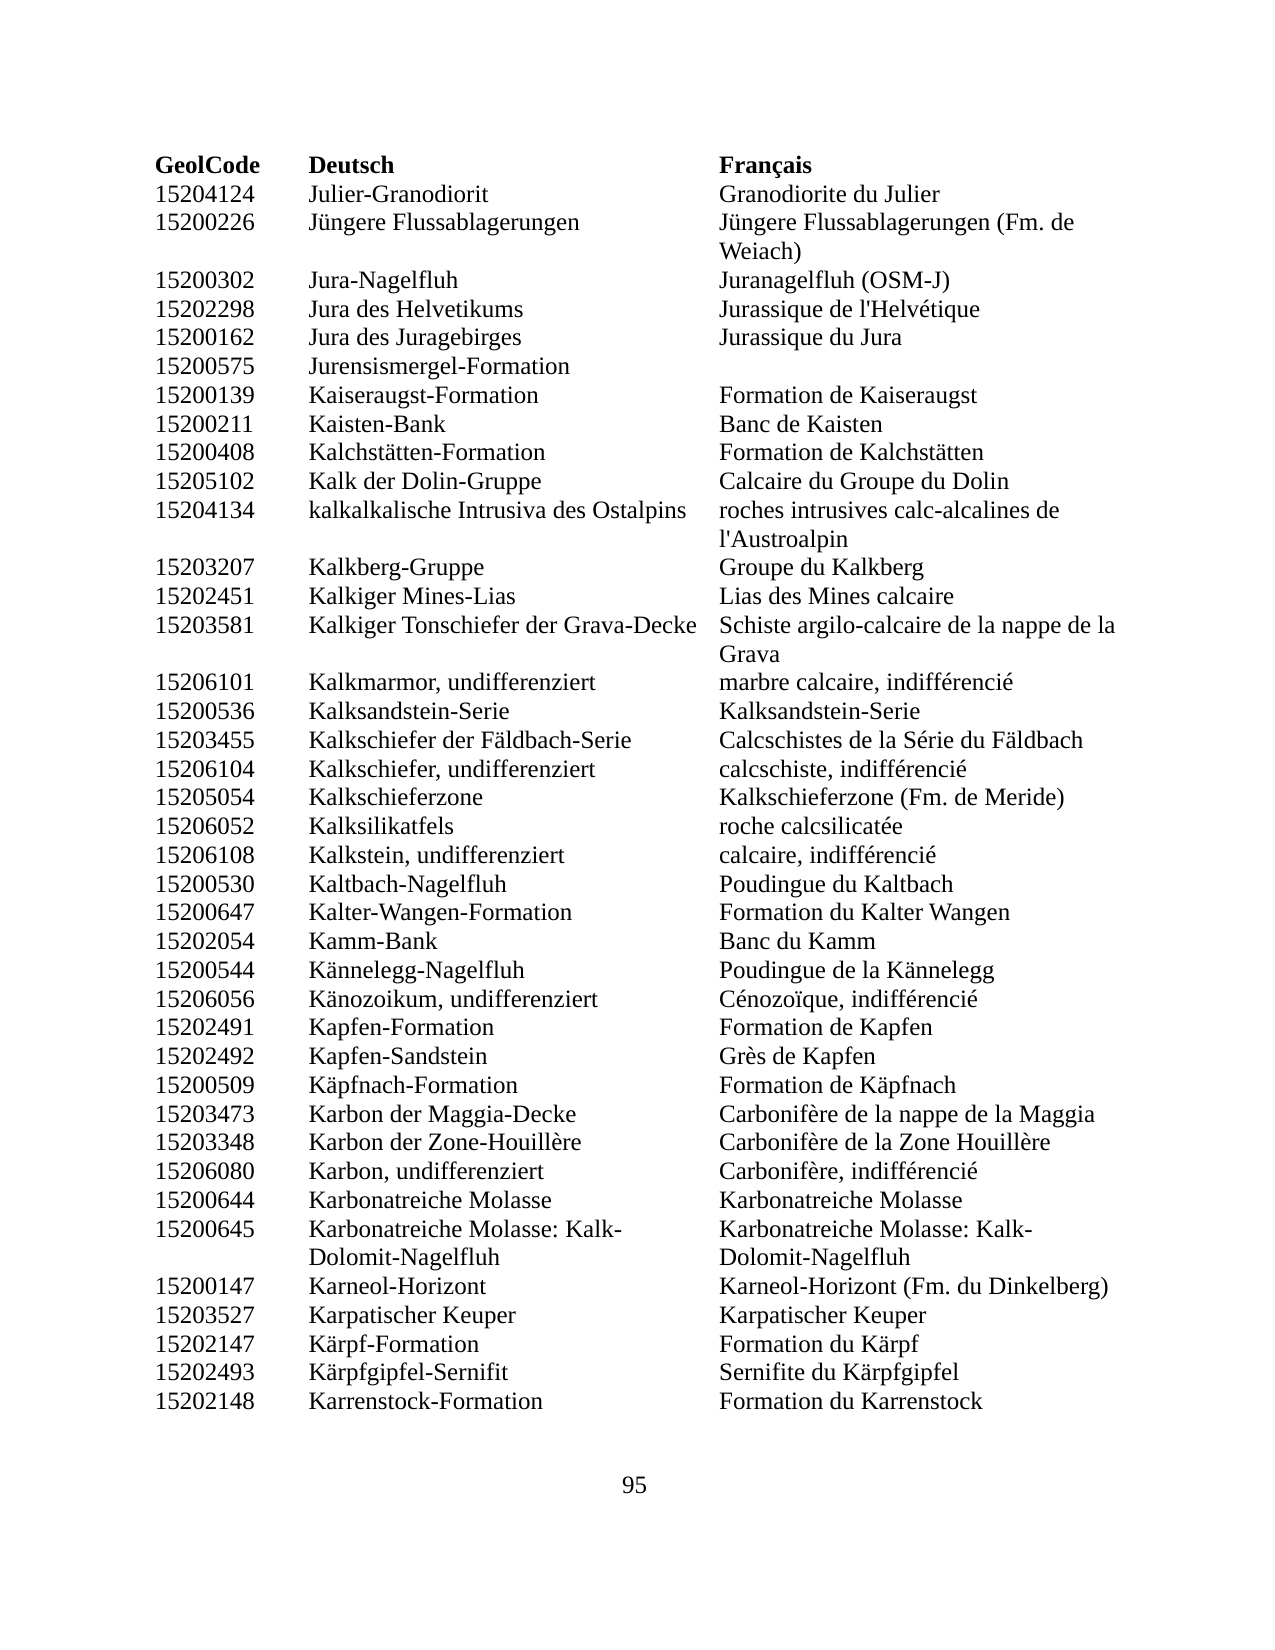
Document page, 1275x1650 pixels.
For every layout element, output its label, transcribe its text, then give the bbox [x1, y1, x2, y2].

table_cell Granodiorite du Julier [714, 179, 1125, 207]
table_cell Jurensismergel-Formation [304, 351, 714, 380]
table_cell 15203455 [150, 725, 304, 754]
table_cell 15206101 [150, 668, 304, 696]
table_cell 15204124 [150, 179, 304, 207]
table_cell Formation du Kärpf [714, 1329, 1125, 1357]
table_cell Formation de Kalchstätten [714, 438, 1125, 466]
table_cell Calcschistes de la Série du Fäldbach [714, 725, 1125, 754]
table_cell Karpatischer Keuper [714, 1300, 1125, 1329]
table_cell 15200147 [150, 1271, 304, 1300]
table_cell Groupe du Kalkberg [714, 553, 1125, 581]
table_cell Kalksilikatfels [304, 811, 714, 840]
table_cell Kapfen-Sandstein [304, 1041, 714, 1070]
table_cell Calcaire du Groupe du Dolin [714, 466, 1125, 495]
table_cell calcschiste, indifférencié [714, 754, 1125, 782]
table_cell 15206052 [150, 811, 304, 840]
table_cell 15200644 [150, 1185, 304, 1214]
table_cell Formation de Kaiseraugst [714, 380, 1125, 409]
table_cell Kännelegg-Nagelfluh [304, 955, 714, 984]
table_cell 15200139 [150, 380, 304, 409]
table_cell Formation de Kapfen [714, 1013, 1125, 1041]
table_cell Formation du Kalter Wangen [714, 898, 1125, 926]
table_cell Kalter-Wangen-Formation [304, 898, 714, 926]
table_cell Karneol-Horizont [304, 1271, 714, 1300]
table_cell Poudingue du Kaltbach [714, 869, 1125, 897]
table_cell 15202491 [150, 1013, 304, 1041]
table_cell Formation de Käpfnach [714, 1070, 1125, 1099]
table_cell Käpfnach-Formation [304, 1070, 714, 1099]
table_cell Carbonifère de la nappe de la Maggia [714, 1099, 1125, 1127]
table_cell 15200544 [150, 955, 304, 984]
table_cell 15206080 [150, 1156, 304, 1185]
table_header Deutsch [304, 150, 714, 179]
table_cell Cénozoïque, indifférencié [714, 984, 1125, 1012]
table_cell Kalkschieferzone [304, 783, 714, 811]
table_cell Banc du Kamm [714, 926, 1125, 955]
table_cell Jüngere Flussablagerungen (Fm. de Weiach) [714, 208, 1125, 265]
table_cell Kapfen-Formation [304, 1013, 714, 1041]
table_cell Kaiseraugst-Formation [304, 380, 714, 409]
table_cell 15200162 [150, 323, 304, 351]
table_cell Karbonatreiche Molasse [714, 1185, 1125, 1214]
table_cell Jura-Nagelfluh [304, 265, 714, 294]
table_cell 15200645 [150, 1214, 304, 1271]
table_cell roche calcsilicatée [714, 811, 1125, 840]
table_cell Karbonatreiche Molasse: Kalk-Dolomit-Nagelfluh [714, 1214, 1125, 1271]
table_cell 15200575 [150, 351, 304, 380]
table_cell 15203207 [150, 553, 304, 581]
table_cell Karpatischer Keuper [304, 1300, 714, 1329]
table_cell Formation du Karrenstock [714, 1386, 1125, 1415]
table_cell 15200530 [150, 869, 304, 897]
table_cell Karrenstock-Formation [304, 1386, 714, 1415]
table_cell 15202493 [150, 1358, 304, 1386]
table_cell calcaire, indifférencié [714, 840, 1125, 869]
table_cell Jura des Juragebirges [304, 323, 714, 351]
table_cell kalkalkalische Intrusiva des Ostalpins [304, 495, 714, 552]
table_cell Karbonatreiche Molasse [304, 1185, 714, 1214]
table_cell Känozoikum, undifferenziert [304, 984, 714, 1012]
table_cell 15200226 [150, 208, 304, 265]
table_cell Kalkiger Tonschiefer der Grava-Decke [304, 610, 714, 667]
table_cell 15204134 [150, 495, 304, 552]
table_cell Karbon, undifferenziert [304, 1156, 714, 1185]
table_cell Poudingue de la Kännelegg [714, 955, 1125, 984]
table_cell 15200211 [150, 409, 304, 437]
table_cell Kalkschiefer, undifferenziert [304, 754, 714, 782]
table_cell 15200647 [150, 898, 304, 926]
table_cell Julier-Granodiorit [304, 179, 714, 207]
table_cell Grès de Kapfen [714, 1041, 1125, 1070]
table_cell 15200408 [150, 438, 304, 466]
table_cell 15200509 [150, 1070, 304, 1099]
table_cell Kalkschieferzone (Fm. de Meride) [714, 783, 1125, 811]
table_cell Karbonatreiche Molasse: Kalk-Dolomit-Nagelfluh [304, 1214, 714, 1271]
table_cell Juranagelfluh (OSM-J) [714, 265, 1125, 294]
table_cell Kalkiger Mines-Lias [304, 581, 714, 610]
table_cell 15206104 [150, 754, 304, 782]
table_cell Kalchstätten-Formation [304, 438, 714, 466]
table_cell 15203473 [150, 1099, 304, 1127]
table_cell Carbonifère de la Zone Houillère [714, 1128, 1125, 1156]
table_cell Kamm-Bank [304, 926, 714, 955]
table_cell Kärpfgipfel-Sernifit [304, 1358, 714, 1386]
table_cell Carbonifère, indifférencié [714, 1156, 1125, 1185]
table_cell 15202147 [150, 1329, 304, 1357]
table_cell Jura des Helvetikums [304, 294, 714, 322]
table_cell Karbon der Maggia-Decke [304, 1099, 714, 1127]
table_cell Jüngere Flussablagerungen [304, 208, 714, 265]
table_cell Jurassique de l'Helvétique [714, 294, 1125, 322]
table_cell Kalk der Dolin-Gruppe [304, 466, 714, 495]
table_header Français [714, 150, 1125, 179]
table_cell Jurassique du Jura [714, 323, 1125, 351]
table_cell Kalkmarmor, undifferenziert [304, 668, 714, 696]
table_cell 15203348 [150, 1128, 304, 1156]
table_cell Kärpf-Formation [304, 1329, 714, 1357]
table_cell Karbon der Zone-Houillère [304, 1128, 714, 1156]
table_cell Kalkstein, undifferenziert [304, 840, 714, 869]
table_cell Kalksandstein-Serie [714, 696, 1125, 725]
table_cell roches intrusives calc-alcalines de l'Austroalpin [714, 495, 1125, 552]
table_cell 15205102 [150, 466, 304, 495]
table_cell [714, 351, 1125, 380]
table_cell 15200536 [150, 696, 304, 725]
table_cell 15206056 [150, 984, 304, 1012]
table_cell Kaltbach-Nagelfluh [304, 869, 714, 897]
table_cell marbre calcaire, indifférencié [714, 668, 1125, 696]
table_cell 15202298 [150, 294, 304, 322]
table_cell Kalkberg-Gruppe [304, 553, 714, 581]
table_cell 15203527 [150, 1300, 304, 1329]
table_cell Schiste argilo-calcaire de la nappe de la Grava [714, 610, 1125, 667]
table_cell 15203581 [150, 610, 304, 667]
table_cell Kalksandstein-Serie [304, 696, 714, 725]
table_cell 15206108 [150, 840, 304, 869]
table_cell 15202054 [150, 926, 304, 955]
table_cell 15200302 [150, 265, 304, 294]
table_cell 15205054 [150, 783, 304, 811]
table_cell Banc de Kaisten [714, 409, 1125, 437]
table_cell Kalkschiefer der Fäldbach-Serie [304, 725, 714, 754]
table_cell Karneol-Horizont (Fm. du Dinkelberg) [714, 1271, 1125, 1300]
table_header GeolCode [150, 150, 304, 179]
table_cell Lias des Mines calcaire [714, 581, 1125, 610]
table_cell 15202451 [150, 581, 304, 610]
table_cell Sernifite du Kärpfgipfel [714, 1358, 1125, 1386]
table_cell 15202492 [150, 1041, 304, 1070]
table_cell 15202148 [150, 1386, 304, 1415]
table_cell Kaisten-Bank [304, 409, 714, 437]
